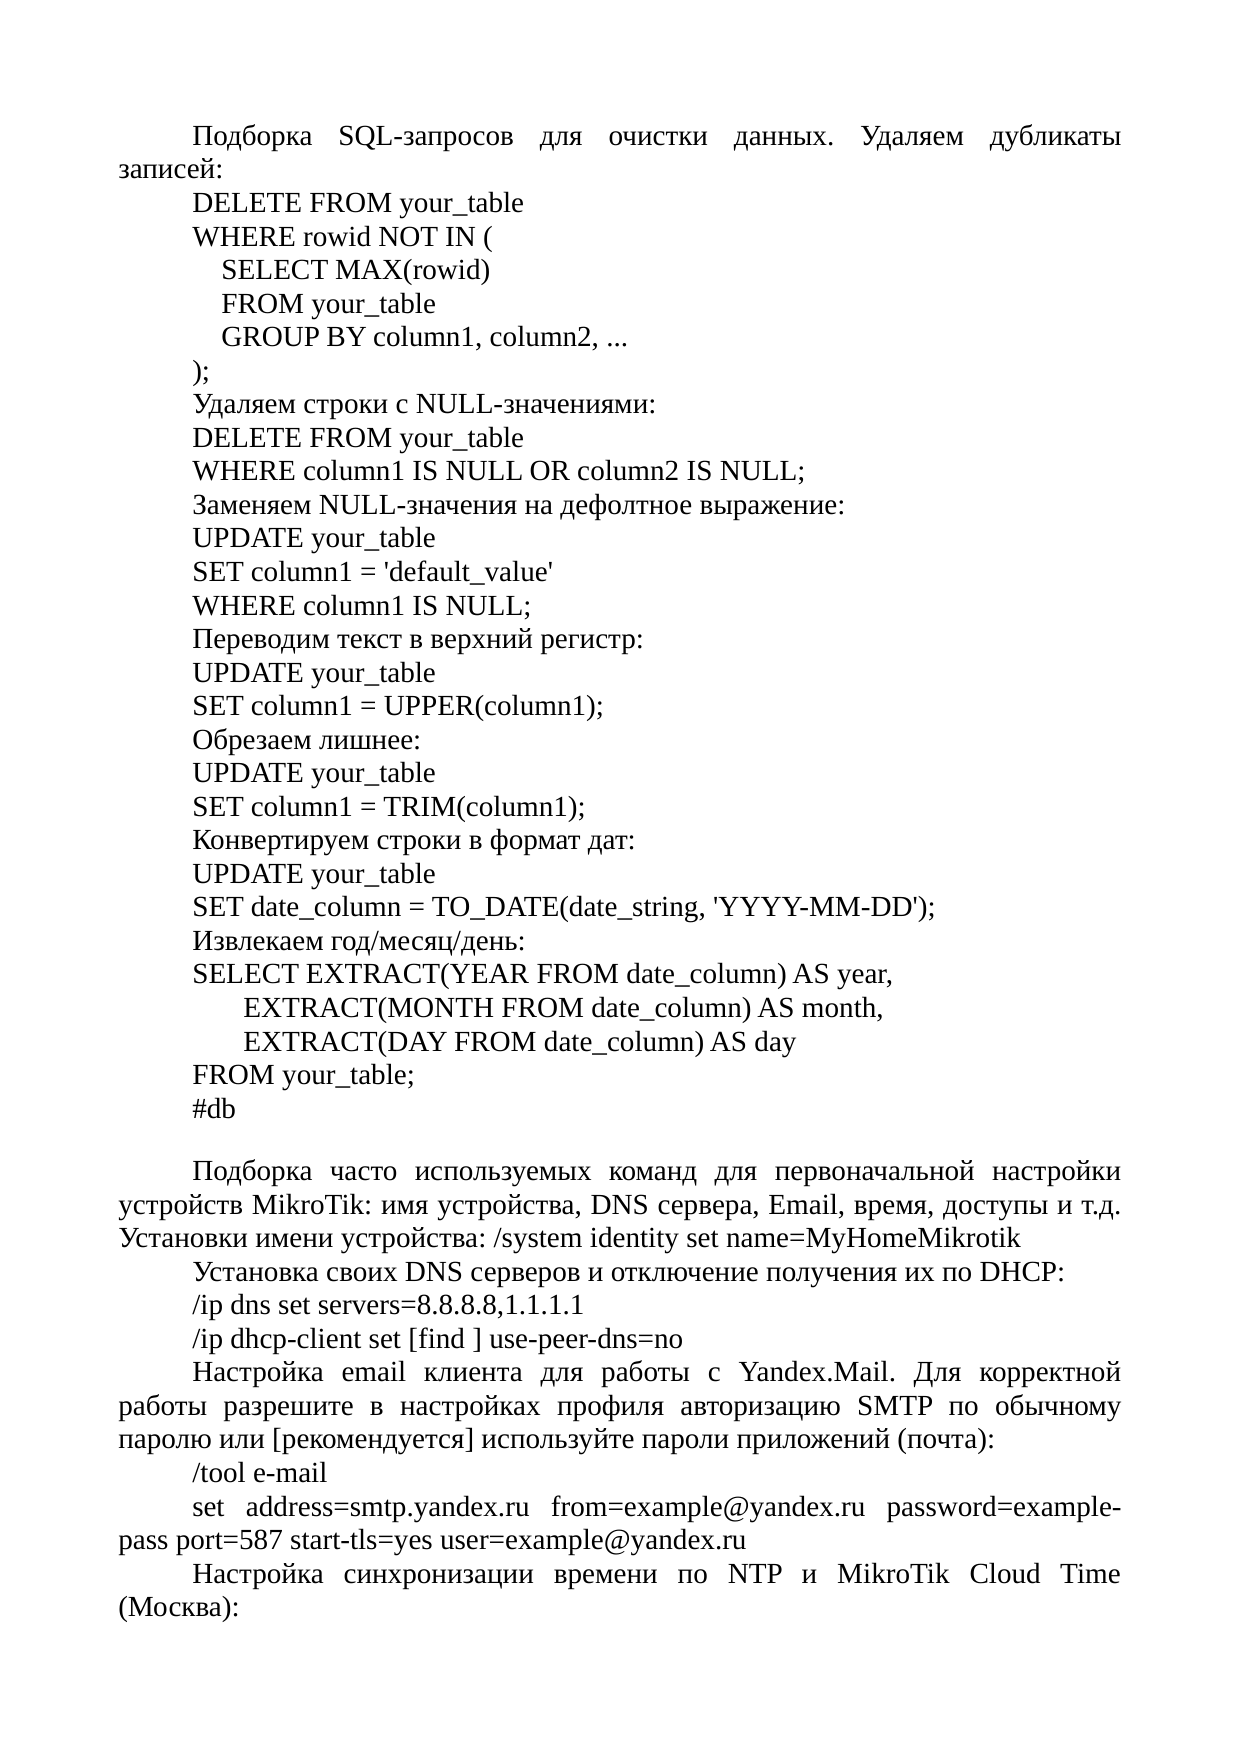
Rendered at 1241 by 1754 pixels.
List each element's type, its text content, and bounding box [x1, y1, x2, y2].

text set address=smtp.yandex.ru from=example@yandex.ru password=example-pass port=587 start-tls=yes user=example@yandex.ru [118, 1489, 1122, 1556]
text SET column1 = UPPER(column1); [118, 688, 1122, 722]
text #db [118, 1091, 1122, 1124]
text FROM your_table; [118, 1057, 1122, 1091]
text Конвертируем строки в формат дат: [118, 822, 1122, 856]
text SET column1 = TRIM(column1); [118, 789, 1122, 822]
text FROM your_table [118, 286, 1122, 319]
text SELECT MAX(rowid) [118, 252, 1122, 286]
text Заменяем NULL-значения на дефолтное выражение: [118, 487, 1122, 521]
text UPDATE your_table [118, 655, 1122, 688]
text Настройка email клиента для работы с Yandex.Mail. Для корректной работы разрешите в настройках профиля авторизацию SMTP по обычному паролю или [рекомендуется] используйте пароли приложений (почта): [118, 1354, 1122, 1455]
text WHERE rowid NOT IN ( [118, 219, 1122, 252]
text Переводим текст в верхний регистр: [118, 621, 1122, 655]
text Подборка SQL-запросов для очистки данных. Удаляем дубликаты записей: [118, 118, 1122, 185]
text GROUP BY column1, column2, ... [118, 319, 1122, 353]
text UPDATE your_table [118, 856, 1122, 889]
text EXTRACT(DAY FROM date_column) AS day [118, 1024, 1122, 1057]
text UPDATE your_table [118, 755, 1122, 789]
text SET column1 = 'default_value' [118, 554, 1122, 588]
text DELETE FROM your_table [118, 420, 1122, 453]
text Настройка синхронизации времени по NTP и MikroTik Cloud Time (Москва): [118, 1556, 1122, 1623]
text WHERE column1 IS NULL OR column2 IS NULL; [118, 453, 1122, 487]
text ); [118, 353, 1122, 386]
text Обрезаем лишнее: [118, 722, 1122, 755]
text SET date_column = TO_DATE(date_string, 'YYYY-MM-DD'); [118, 889, 1122, 923]
text UPDATE your_table [118, 521, 1122, 554]
text WHERE column1 IS NULL; [118, 588, 1122, 621]
text Извлекаем год/месяц/день: [118, 923, 1122, 957]
text /tool e-mail [118, 1455, 1122, 1489]
text DELETE FROM your_table [118, 185, 1122, 219]
text SELECT EXTRACT(YEAR FROM date_column) AS year, [118, 957, 1122, 990]
text EXTRACT(MONTH FROM date_column) AS month, [118, 990, 1122, 1024]
text Установка своих DNS серверов и отключение получения их по DHCP: [118, 1254, 1122, 1287]
text /ip dns set servers=8.8.8.8,1.1.1.1 [118, 1287, 1122, 1321]
text Удаляем строки с NULL-значениями: [118, 386, 1122, 420]
text Подборка часто используемых команд для первоначальной настройки устройств MikroTik: имя устройства, DNS сервера, Email, время, доступы и т.д. Установки имени устройства: /system identity set name=MyHomeMikrotik [118, 1153, 1122, 1254]
text /ip dhcp-client set [find ] use-peer-dns=no [118, 1321, 1122, 1354]
